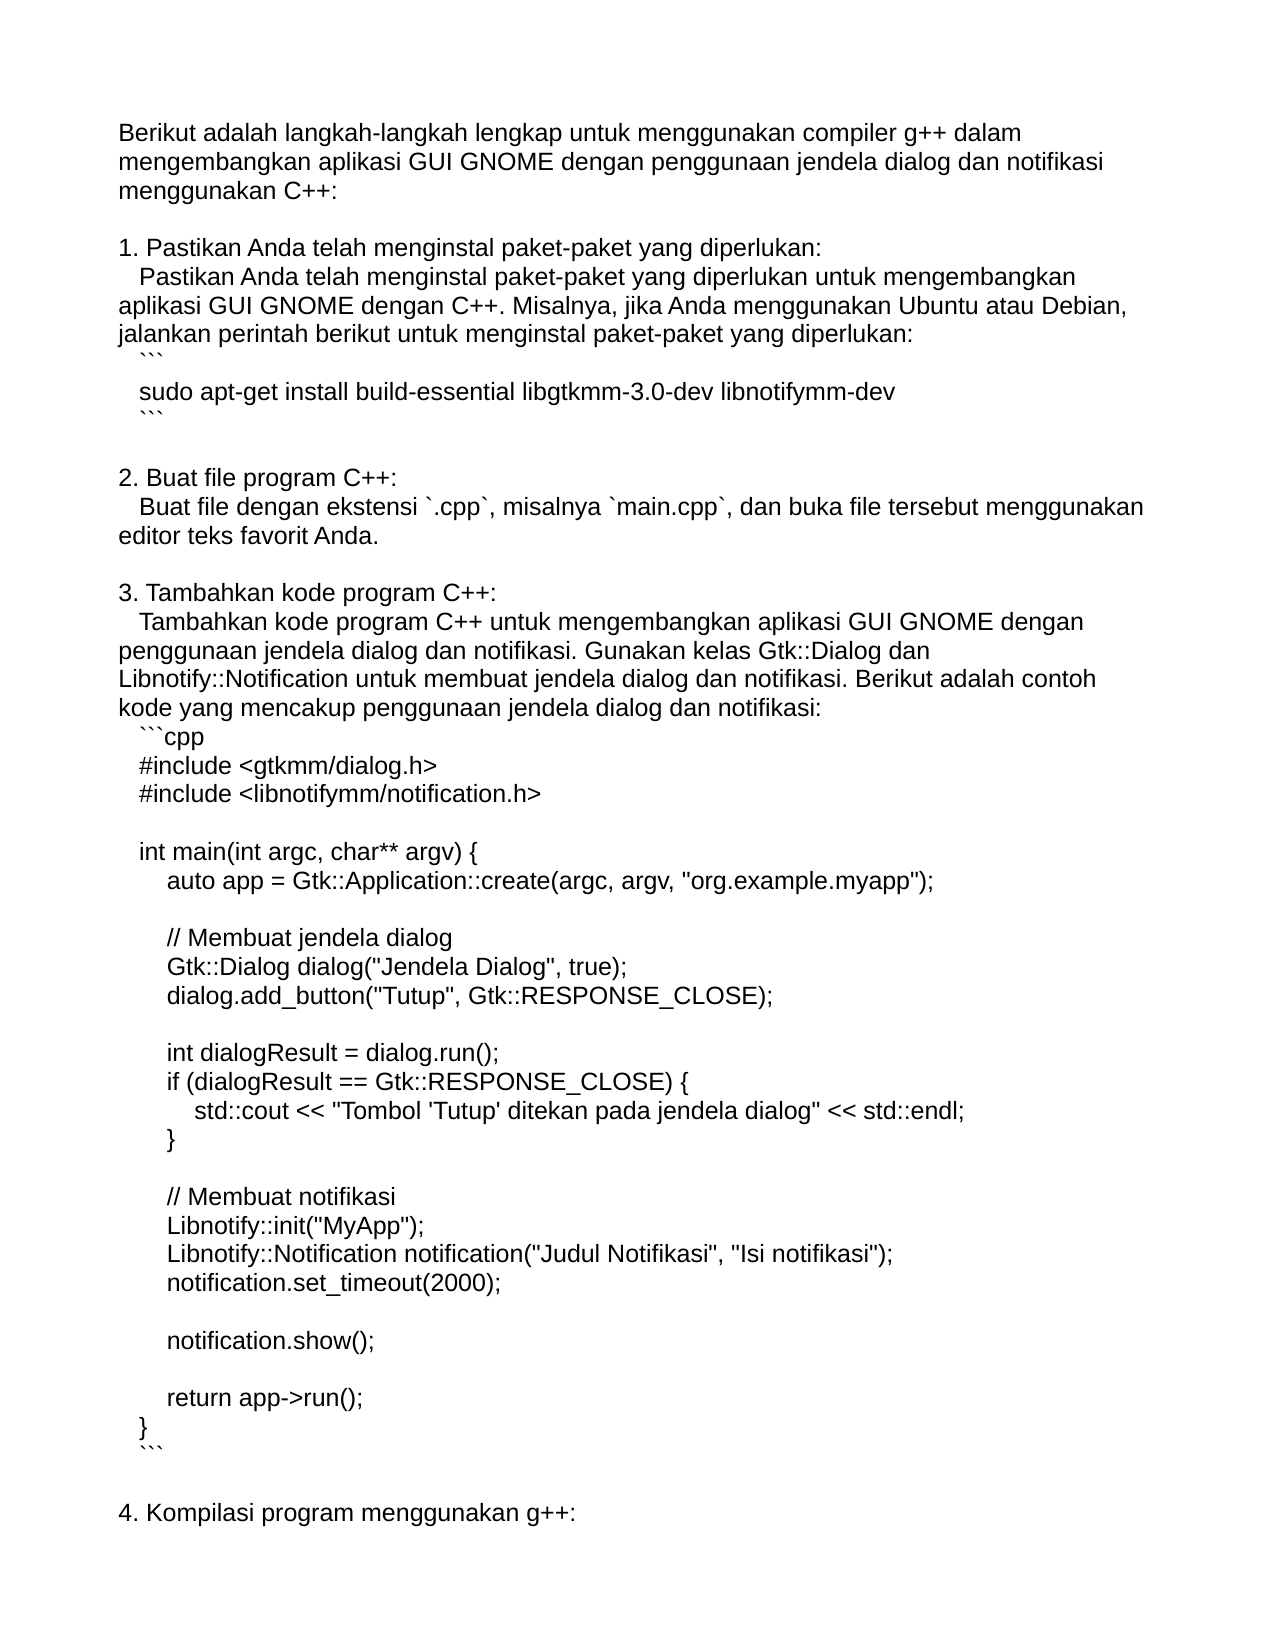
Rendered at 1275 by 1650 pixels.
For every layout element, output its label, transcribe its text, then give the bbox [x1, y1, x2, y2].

text Gtk::Dialog dialog("Jendela Dialog", true); [118, 952, 1157, 981]
text ``` [118, 406, 1157, 434]
text ``` [118, 1441, 1157, 1469]
text // Membuat notifikasi [118, 1182, 1157, 1211]
text std::cout << "Tombol 'Tutup' ditekan pada jendela dialog" << std::endl; [118, 1096, 1157, 1124]
text #include <gtkmm/dialog.h> [118, 751, 1157, 779]
text return app->run(); [118, 1383, 1157, 1412]
text 2. Buat file program C++: [118, 463, 1157, 492]
text dialog.add_button("Tutup", Gtk::RESPONSE_CLOSE); [118, 981, 1157, 1009]
text ```cpp [118, 722, 1157, 751]
text int main(int argc, char** argv) { [118, 837, 1157, 866]
text } [118, 1124, 1157, 1153]
text // Membuat jendela dialog [118, 923, 1157, 952]
text Libnotify::init("MyApp"); [118, 1211, 1157, 1239]
text notification.set_timeout(2000); [118, 1268, 1157, 1297]
text int dialogResult = dialog.run(); [118, 1038, 1157, 1067]
text } [118, 1412, 1157, 1441]
text Libnotify::Notification notification("Judul Notifikasi", "Isi notifikasi"); [118, 1239, 1157, 1268]
text 3. Tambahkan kode program C++: [118, 578, 1157, 607]
text Pastikan Anda telah menginstal paket-paket yang diperlukan untuk mengembangkan aplikasi GUI GNOME dengan C++. Misalnya, jika Anda menggunakan Ubuntu atau Debian, jalankan perintah berikut untuk menginstal paket-paket yang diperlukan: [118, 262, 1157, 348]
text notification.show(); [118, 1326, 1157, 1354]
text Buat file dengan ekstensi `.cpp`, misalnya `main.cpp`, dan buka file tersebut menggunakan editor teks favorit Anda. [118, 492, 1157, 549]
text Berikut adalah langkah-langkah lengkap untuk menggunakan compiler g++ dalam mengembangkan aplikasi GUI GNOME dengan penggunaan jendela dialog dan notifikasi menggunakan C++: [118, 118, 1157, 204]
text auto app = Gtk::Application::create(argc, argv, "org.example.myapp"); [118, 866, 1157, 894]
text Tambahkan kode program C++ untuk mengembangkan aplikasi GUI GNOME dengan penggunaan jendela dialog dan notifikasi. Gunakan kelas Gtk::Dialog dan Libnotify::Notification untuk membuat jendela dialog dan notifikasi. Berikut adalah contoh kode yang mencakup penggunaan jendela dialog dan notifikasi: [118, 607, 1157, 722]
text 4. Kompilasi program menggunakan g++: [118, 1498, 1157, 1527]
text ``` [118, 348, 1157, 377]
text #include <libnotifymm/notification.h> [118, 779, 1157, 808]
text 1. Pastikan Anda telah menginstal paket-paket yang diperlukan: [118, 233, 1157, 262]
text if (dialogResult == Gtk::RESPONSE_CLOSE) { [118, 1067, 1157, 1096]
text sudo apt-get install build-essential libgtkmm-3.0-dev libnotifymm-dev [118, 377, 1157, 406]
